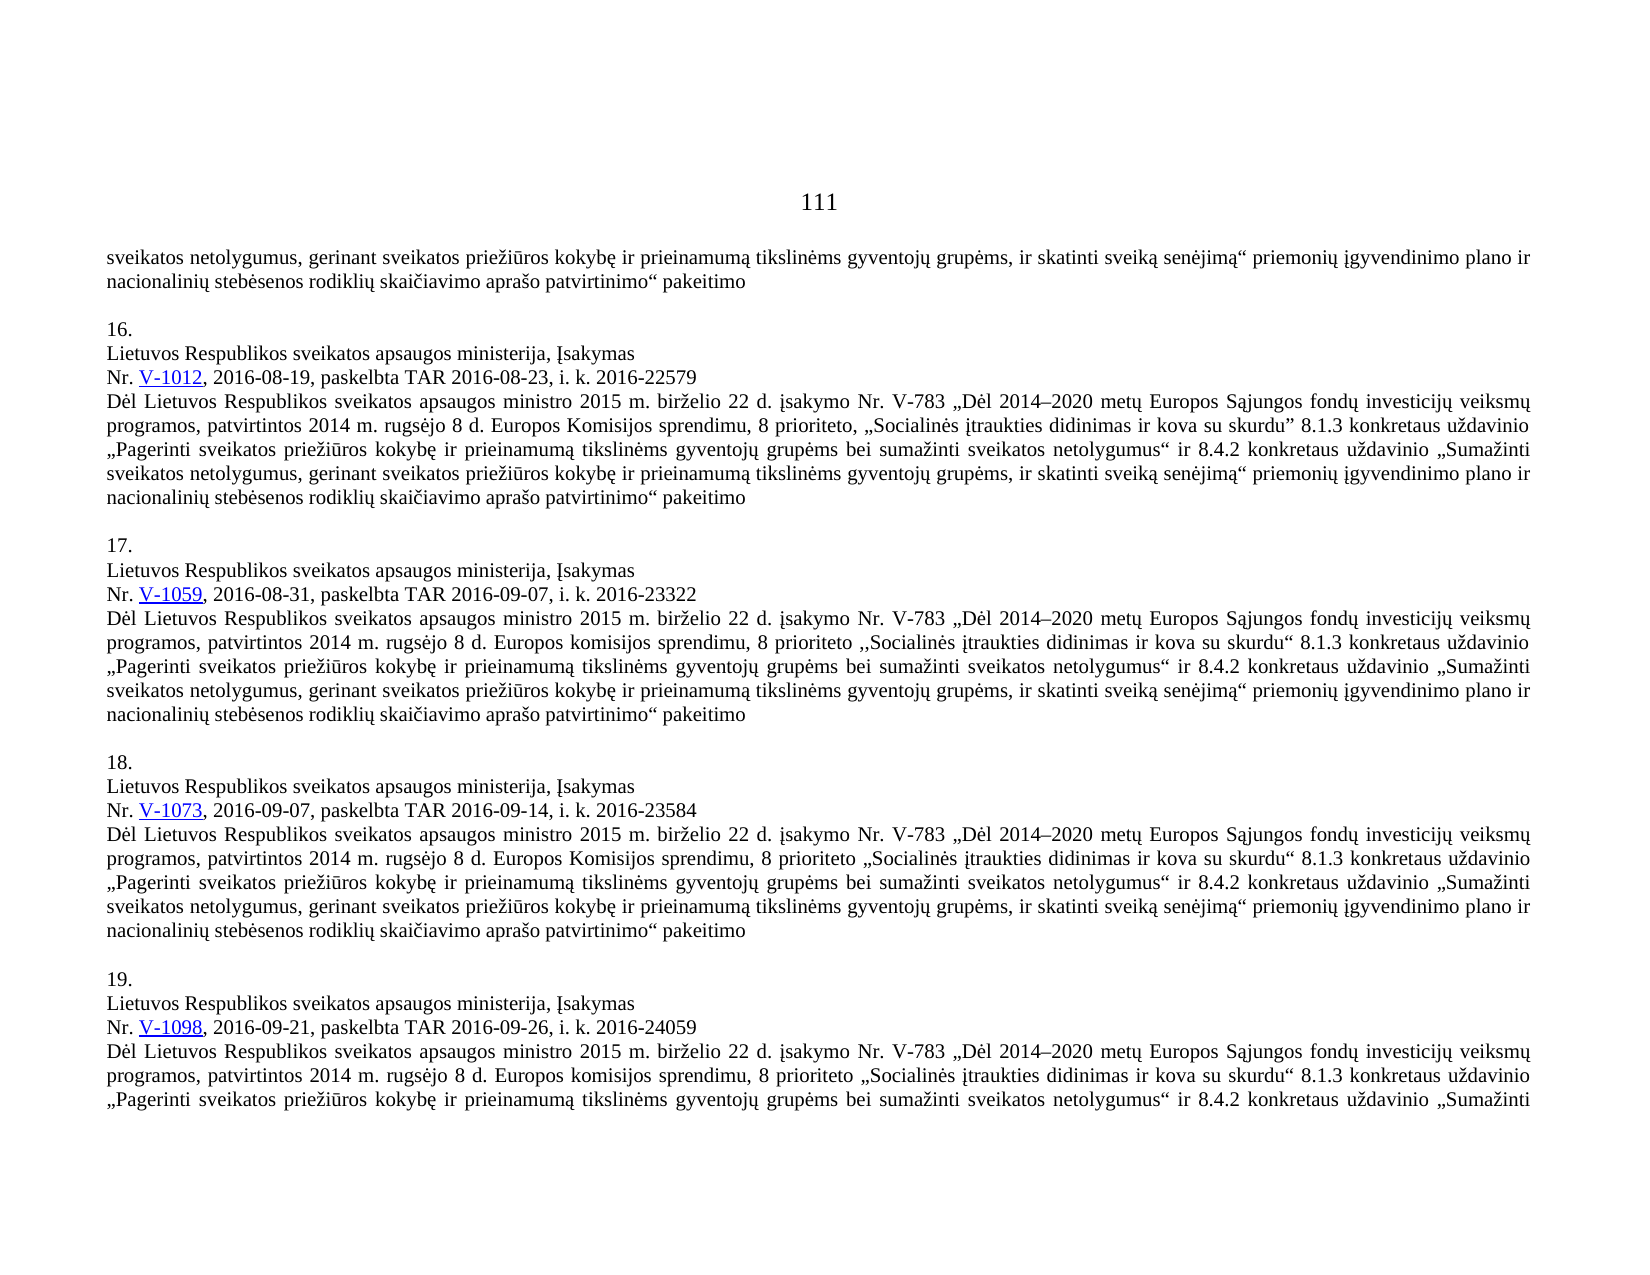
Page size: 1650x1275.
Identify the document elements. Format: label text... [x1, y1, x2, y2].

text Lietuvos Respublikos sveikatos apsaugos ministerija, Įsakymas [106, 991, 1532, 1015]
text 19. [106, 967, 1532, 991]
text 16. [106, 317, 1532, 341]
text Nr. V-1059, 2016-08-31, paskelbta TAR 2016-09-07, i. k. 2016-23322 [106, 582, 1532, 606]
text Lietuvos Respublikos sveikatos apsaugos ministerija, Įsakymas [106, 341, 1532, 365]
text Dėl Lietuvos Respublikos sveikatos apsaugos ministro 2015 m. birželio 22 d. įsakymo Nr. V-783 „Dėl 2014–2020 metų Europos Sąjungos fondų investicijų veiksmų programos, patvirtintos 2014 m. rugsėjo 8 d. Europos komisijos sprendimu, 8 prioriteto ,,Socialinės įtraukties didinimas ir kova su skurdu“ 8.1.3 konkretaus uždavinio „Pagerinti sveikatos priežiūros kokybę ir prieinamumą tikslinėms gyventojų grupėms bei sumažinti sveikatos netolygumus“ ir 8.4.2 konkretaus uždavinio „Sumažinti sveikatos netolygumus, gerinant sveikatos priežiūros kokybę ir prieinamumą tikslinėms gyventojų grupėms, ir skatinti sveiką senėjimą“ priemonių įgyvendinimo plano ir nacionalinių stebėsenos rodiklių skaičiavimo aprašo patvirtinimo“ pakeitimo [106, 606, 1532, 726]
text Nr. V-1073, 2016-09-07, paskelbta TAR 2016-09-14, i. k. 2016-23584 [106, 798, 1532, 822]
text 18. [106, 750, 1532, 774]
text Nr. V-1098, 2016-09-21, paskelbta TAR 2016-09-26, i. k. 2016-24059 [106, 1015, 1532, 1039]
text 17. [106, 533, 1532, 557]
text Lietuvos Respublikos sveikatos apsaugos ministerija, Įsakymas [106, 774, 1532, 798]
text Nr. V-1012, 2016-08-19, paskelbta TAR 2016-08-23, i. k. 2016-22579 [106, 365, 1532, 389]
text sveikatos netolygumus, gerinant sveikatos priežiūros kokybę ir prieinamumą tikslinėms gyventojų grupėms, ir skatinti sveiką senėjimą“ priemonių įgyvendinimo plano ir nacionalinių stebėsenos rodiklių skaičiavimo aprašo patvirtinimo“ pakeitimo [106, 245, 1532, 293]
text Lietuvos Respublikos sveikatos apsaugos ministerija, Įsakymas [106, 557, 1532, 582]
text Dėl Lietuvos Respublikos sveikatos apsaugos ministro 2015 m. birželio 22 d. įsakymo Nr. V-783 „Dėl 2014–2020 metų Europos Sąjungos fondų investicijų veiksmų programos, patvirtintos 2014 m. rugsėjo 8 d. Europos Komisijos sprendimu, 8 prioriteto, „Socialinės įtraukties didinimas ir kova su skurdu” 8.1.3 konkretaus uždavinio „Pagerinti sveikatos priežiūros kokybę ir prieinamumą tikslinėms gyventojų grupėms bei sumažinti sveikatos netolygumus“ ir 8.4.2 konkretaus uždavinio „Sumažinti sveikatos netolygumus, gerinant sveikatos priežiūros kokybę ir prieinamumą tikslinėms gyventojų grupėms, ir skatinti sveiką senėjimą“ priemonių įgyvendinimo plano ir nacionalinių stebėsenos rodiklių skaičiavimo aprašo patvirtinimo“ pakeitimo [106, 389, 1532, 509]
text Dėl Lietuvos Respublikos sveikatos apsaugos ministro 2015 m. birželio 22 d. įsakymo Nr. V-783 „Dėl 2014–2020 metų Europos Sąjungos fondų investicijų veiksmų programos, patvirtintos 2014 m. rugsėjo 8 d. Europos Komisijos sprendimu, 8 prioriteto „Socialinės įtraukties didinimas ir kova su skurdu“ 8.1.3 konkretaus uždavinio „Pagerinti sveikatos priežiūros kokybę ir prieinamumą tikslinėms gyventojų grupėms bei sumažinti sveikatos netolygumus“ ir 8.4.2 konkretaus uždavinio „Sumažinti sveikatos netolygumus, gerinant sveikatos priežiūros kokybę ir prieinamumą tikslinėms gyventojų grupėms, ir skatinti sveiką senėjimą“ priemonių įgyvendinimo plano ir nacionalinių stebėsenos rodiklių skaičiavimo aprašo patvirtinimo“ pakeitimo [106, 822, 1532, 942]
text Dėl Lietuvos Respublikos sveikatos apsaugos ministro 2015 m. birželio 22 d. įsakymo Nr. V-783 „Dėl 2014–2020 metų Europos Sąjungos fondų investicijų veiksmų programos, patvirtintos 2014 m. rugsėjo 8 d. Europos komisijos sprendimu, 8 prioriteto „Socialinės įtraukties didinimas ir kova su skurdu“ 8.1.3 konkretaus uždavinio „Pagerinti sveikatos priežiūros kokybę ir prieinamumą tikslinėms gyventojų grupėms bei sumažinti sveikatos netolygumus“ ir 8.4.2 konkretaus uždavinio „Sumažinti [106, 1039, 1532, 1111]
